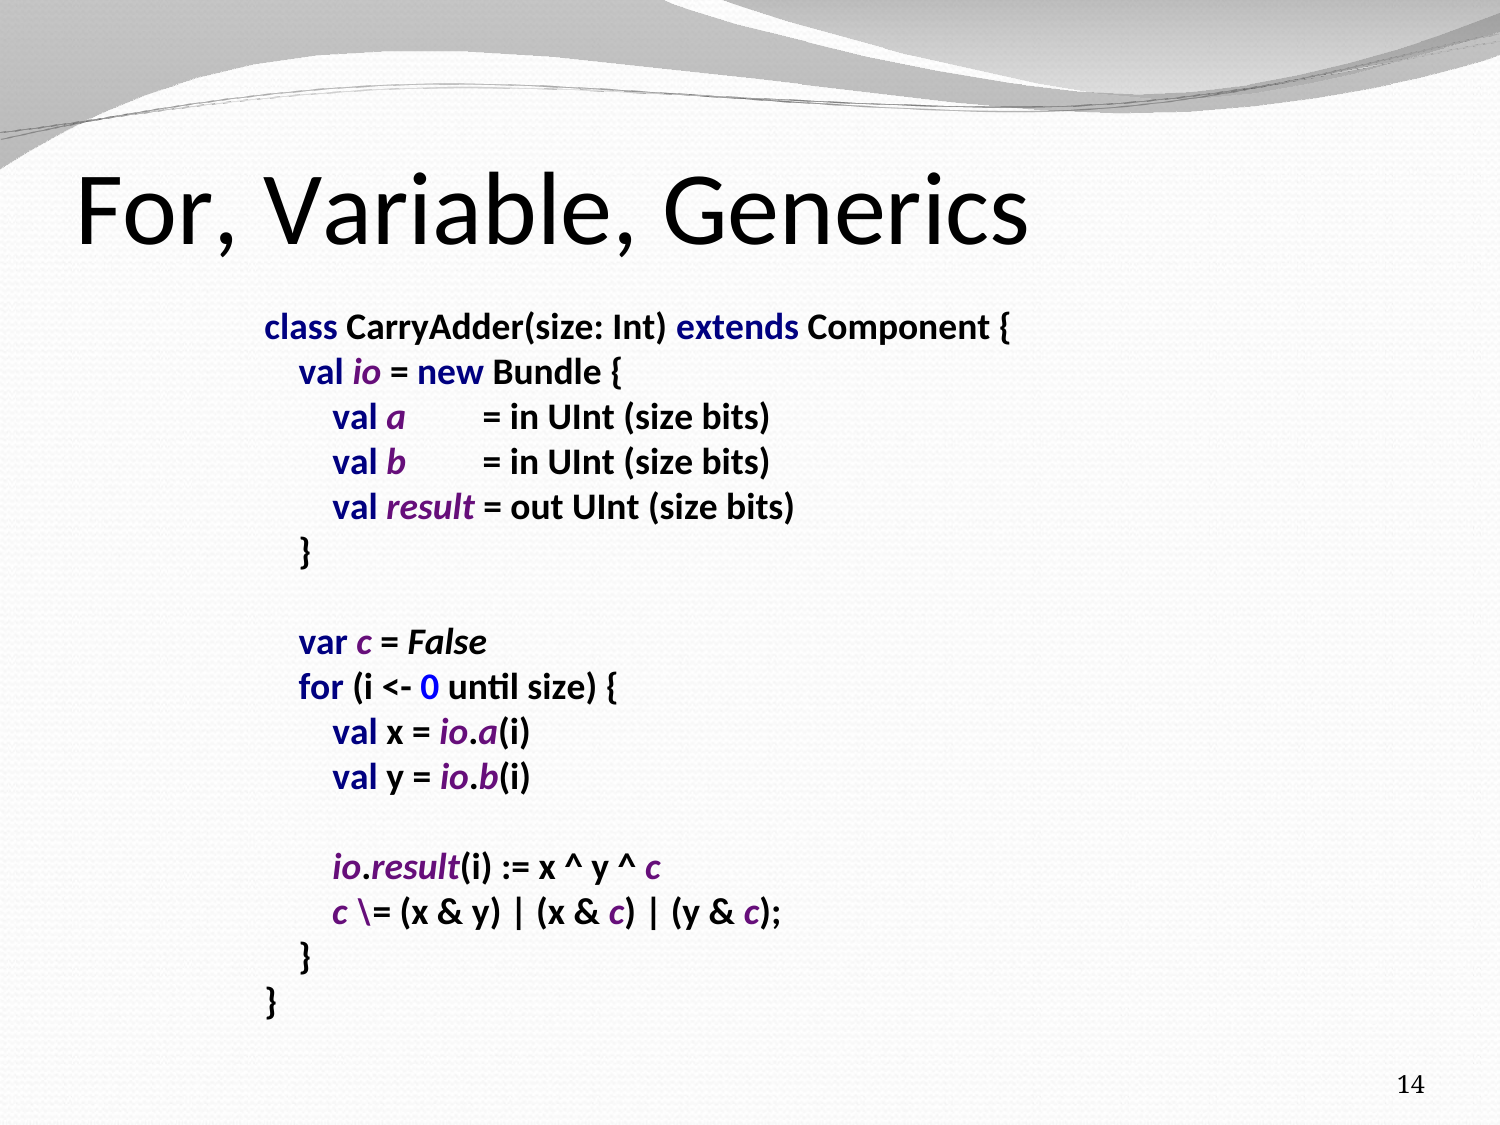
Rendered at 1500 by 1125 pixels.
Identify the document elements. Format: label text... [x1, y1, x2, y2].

title For, Variable, Generics [75, 78, 1426, 266]
text_box class CarryAdder(size: Int) extends Component { val io = new Bundle { val a = in UInt (size bits) val b = in UInt (size bits) val result = out UInt (size bits) } var c = False for (i <- 0 until size) { val x = io.a(i) val y = io.b(i) io.result(i) := x ^ y ^ c c \= (x & y) | (x & c) | (y & c); } } [249, 294, 1106, 1030]
text_box [1299, 1042, 1426, 1103]
picture [0, 0, 1500, 1125]
